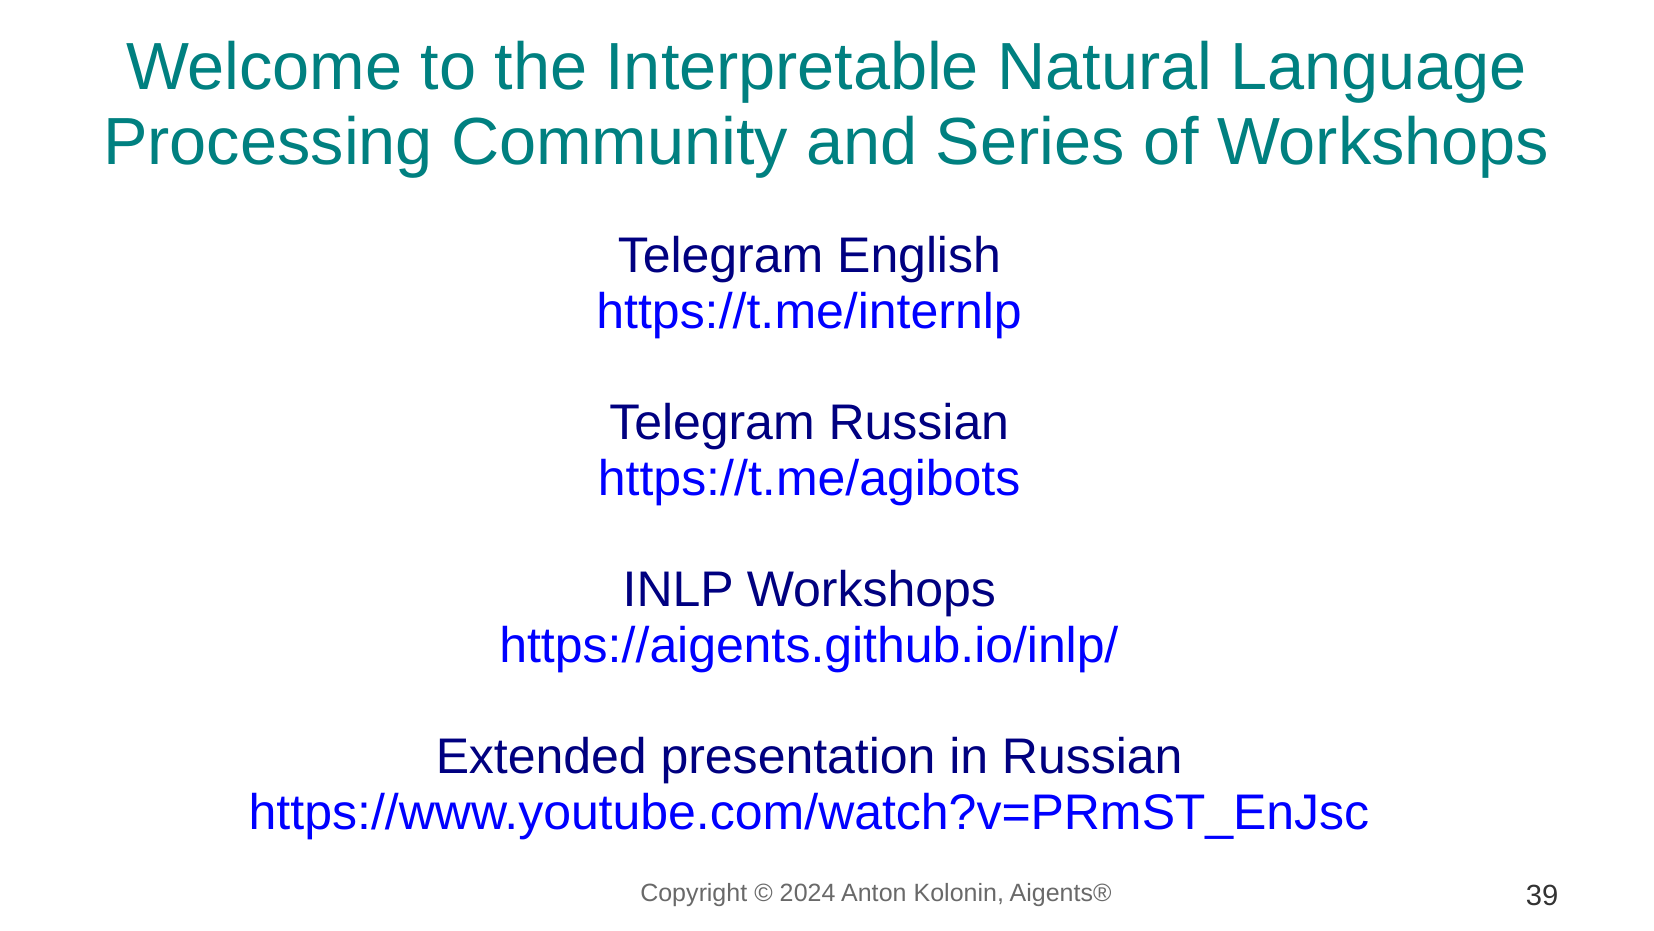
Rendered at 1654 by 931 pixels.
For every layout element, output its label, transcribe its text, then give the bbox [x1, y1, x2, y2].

text_box Welcome to the Interpretable Natural Language Processing Community and Series of Workshops [0, 0, 1654, 208]
text_box Telegram English https://t.me/internlp Telegram Russian https://t.me/agibots INLP Workshops https://aigents.github.io/inlp/ Extended presentation in Russian https://www.youtube.com/watch?v=PRmST_EnJsc [133, 219, 1486, 848]
